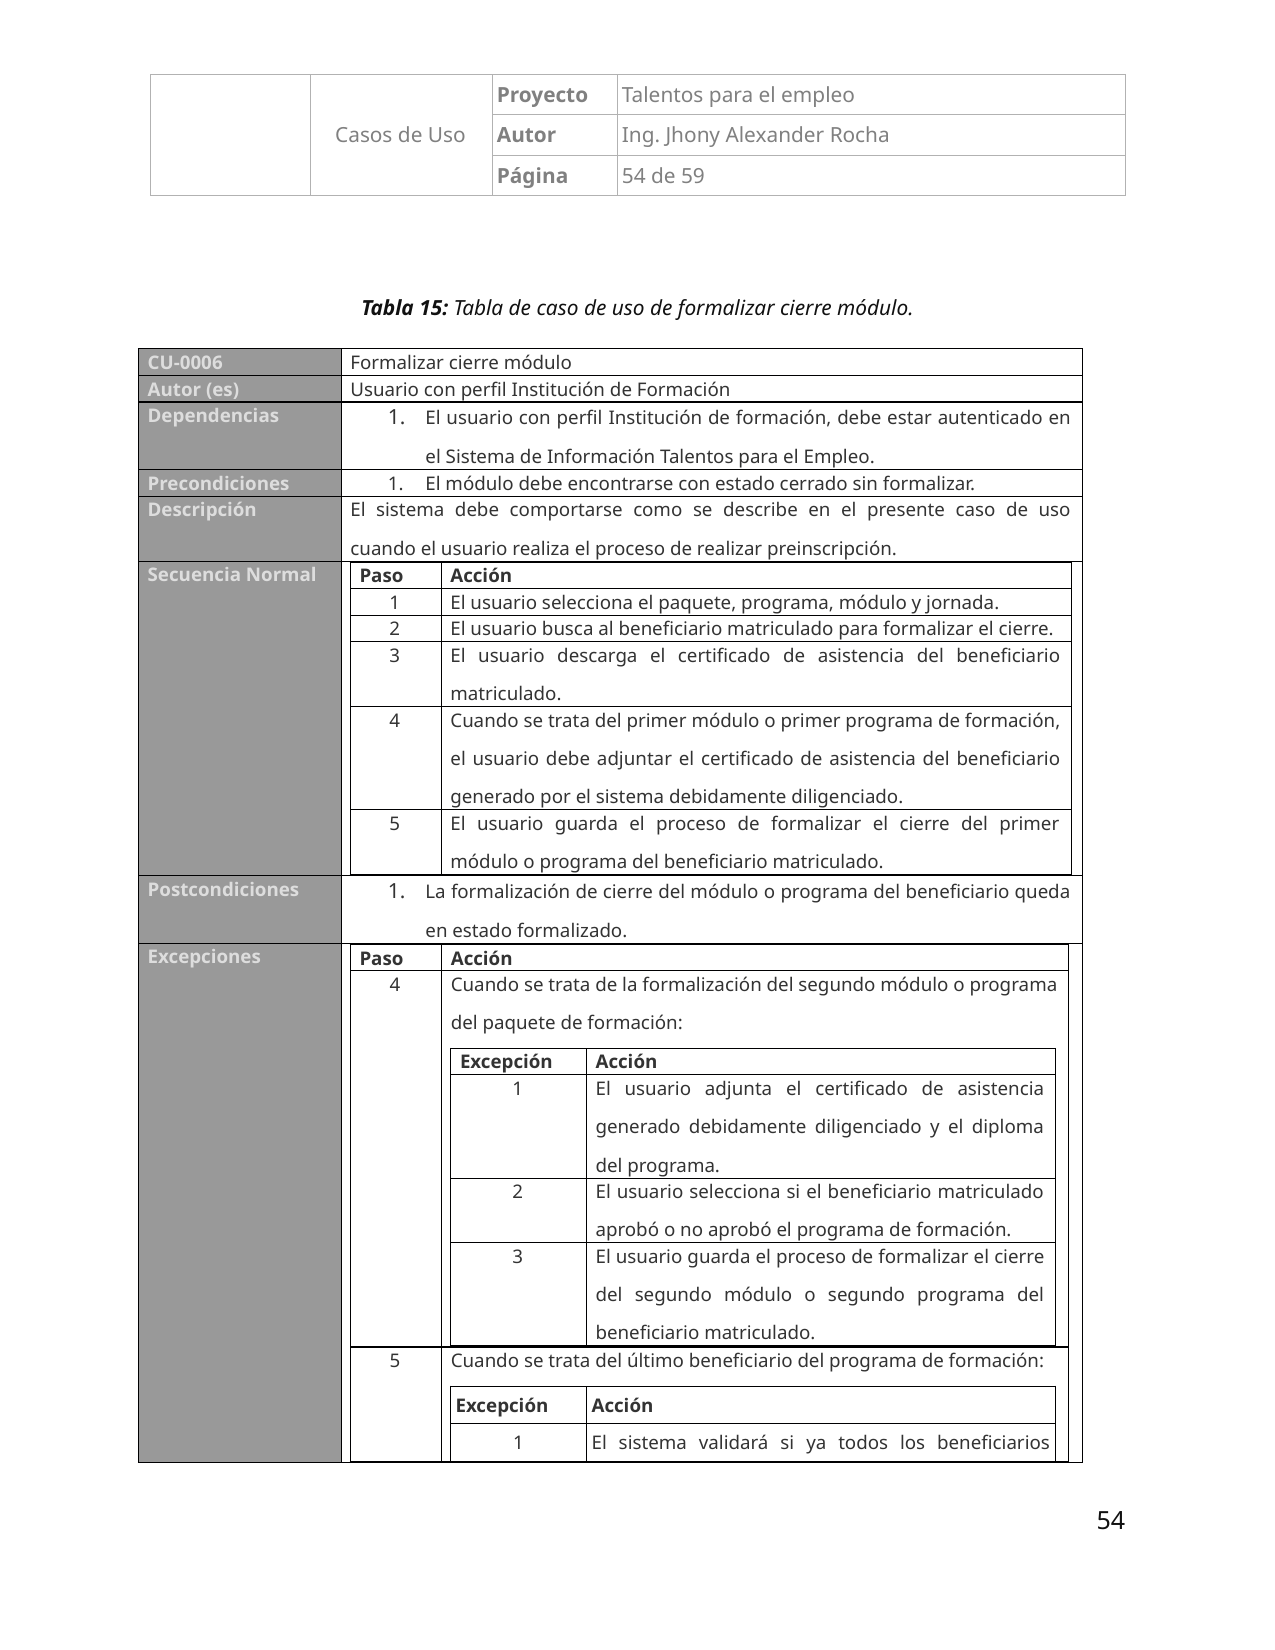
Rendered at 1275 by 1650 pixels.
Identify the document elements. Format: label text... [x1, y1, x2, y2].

table_cell Cuando se trata del último beneficiario del programa de formación: [442, 1348, 1068, 1461]
table_header Acción [442, 563, 1071, 588]
table_cell Secuencia Normal [139, 562, 341, 875]
table_cell 5 [351, 1348, 441, 1461]
table_cell El sistema validará si ya todos los beneficiarios [587, 1424, 1055, 1461]
table_header Acción [587, 1387, 1055, 1423]
table_cell Autor (es) [139, 376, 341, 401]
table_cell [342, 944, 350, 1462]
table_cell El módulo debe encontrarse con estado cerrado sin formalizar. [342, 470, 1082, 496]
table_cell 4 [351, 971, 441, 1346]
table_cell La formalización de cierre del módulo o programa del beneficiario queda en estado formalizado. [342, 876, 1082, 943]
table_cell El usuario descarga el certificado de asistencia del beneficiario matriculado. [442, 642, 1071, 706]
table_header Excepción [451, 1387, 586, 1423]
text Tabla 15: Tabla de caso de uso de formalizar cierre módulo. [150, 293, 1125, 322]
table_cell El usuario selecciona el paquete, programa, módulo y jornada. [442, 589, 1071, 615]
table_cell 4 [351, 707, 441, 809]
table_header Acción [587, 1049, 1055, 1074]
table_cell El usuario adjunta el certificado de asistencia generado debidamente diligenciado y el diploma del programa. [587, 1075, 1055, 1177]
table_cell Usuario con perfil Institución de Formación [342, 376, 1082, 401]
table_cell 1 [451, 1424, 586, 1461]
table_cell [342, 562, 350, 875]
table_cell Cuando se trata de la formalización del segundo módulo o programa del paquete de formación: [442, 971, 1068, 1346]
table_cell El usuario busca al beneficiario matriculado para formalizar el cierre. [442, 616, 1071, 641]
table_header Formalizar cierre módulo [342, 349, 1082, 375]
table_cell El sistema debe comportarse como se describe en el presente caso de uso cuando el usuario realiza el proceso de realizar preinscripción. [342, 497, 1082, 561]
table_cell 1 [451, 1075, 586, 1177]
table_cell [1069, 944, 1082, 1462]
table_cell 1 [351, 589, 441, 615]
table_header Acción [442, 945, 1068, 970]
table_header Paso [351, 563, 441, 588]
table_cell Postcondiciones [139, 876, 341, 943]
table_cell 3 [451, 1243, 586, 1345]
table_cell Precondiciones [139, 470, 341, 496]
table_cell Cuando se trata del primer módulo o primer programa de formación, el usuario debe adjuntar el certificado de asistencia del beneficiario generado por el sistema debidamente diligenciado. [442, 707, 1071, 809]
table_header Paso [351, 945, 441, 970]
table_cell [1072, 562, 1082, 875]
table_header Excepción [451, 1049, 586, 1074]
table_cell 2 [351, 616, 441, 641]
table_cell El usuario selecciona si el beneficiario matriculado aprobó o no aprobó el programa de formación. [587, 1179, 1055, 1242]
table_header CU-0006 [139, 349, 341, 375]
table_cell 2 [451, 1179, 586, 1242]
table_cell El usuario con perfil Institución de formación, debe estar autenticado en el Sistema de Información Talentos para el Empleo. [342, 403, 1082, 469]
table_cell 5 [351, 810, 441, 874]
table_cell 3 [351, 642, 441, 706]
table_cell Excepciones [139, 944, 341, 1462]
table_cell Descripción [139, 497, 341, 561]
table_cell Dependencias [139, 403, 341, 469]
table_cell El usuario guarda el proceso de formalizar el cierre del primer módulo o programa del beneficiario matriculado. [442, 810, 1071, 874]
table_cell El usuario guarda el proceso de formalizar el cierre del segundo módulo o segundo programa del beneficiario matriculado. [587, 1243, 1055, 1345]
